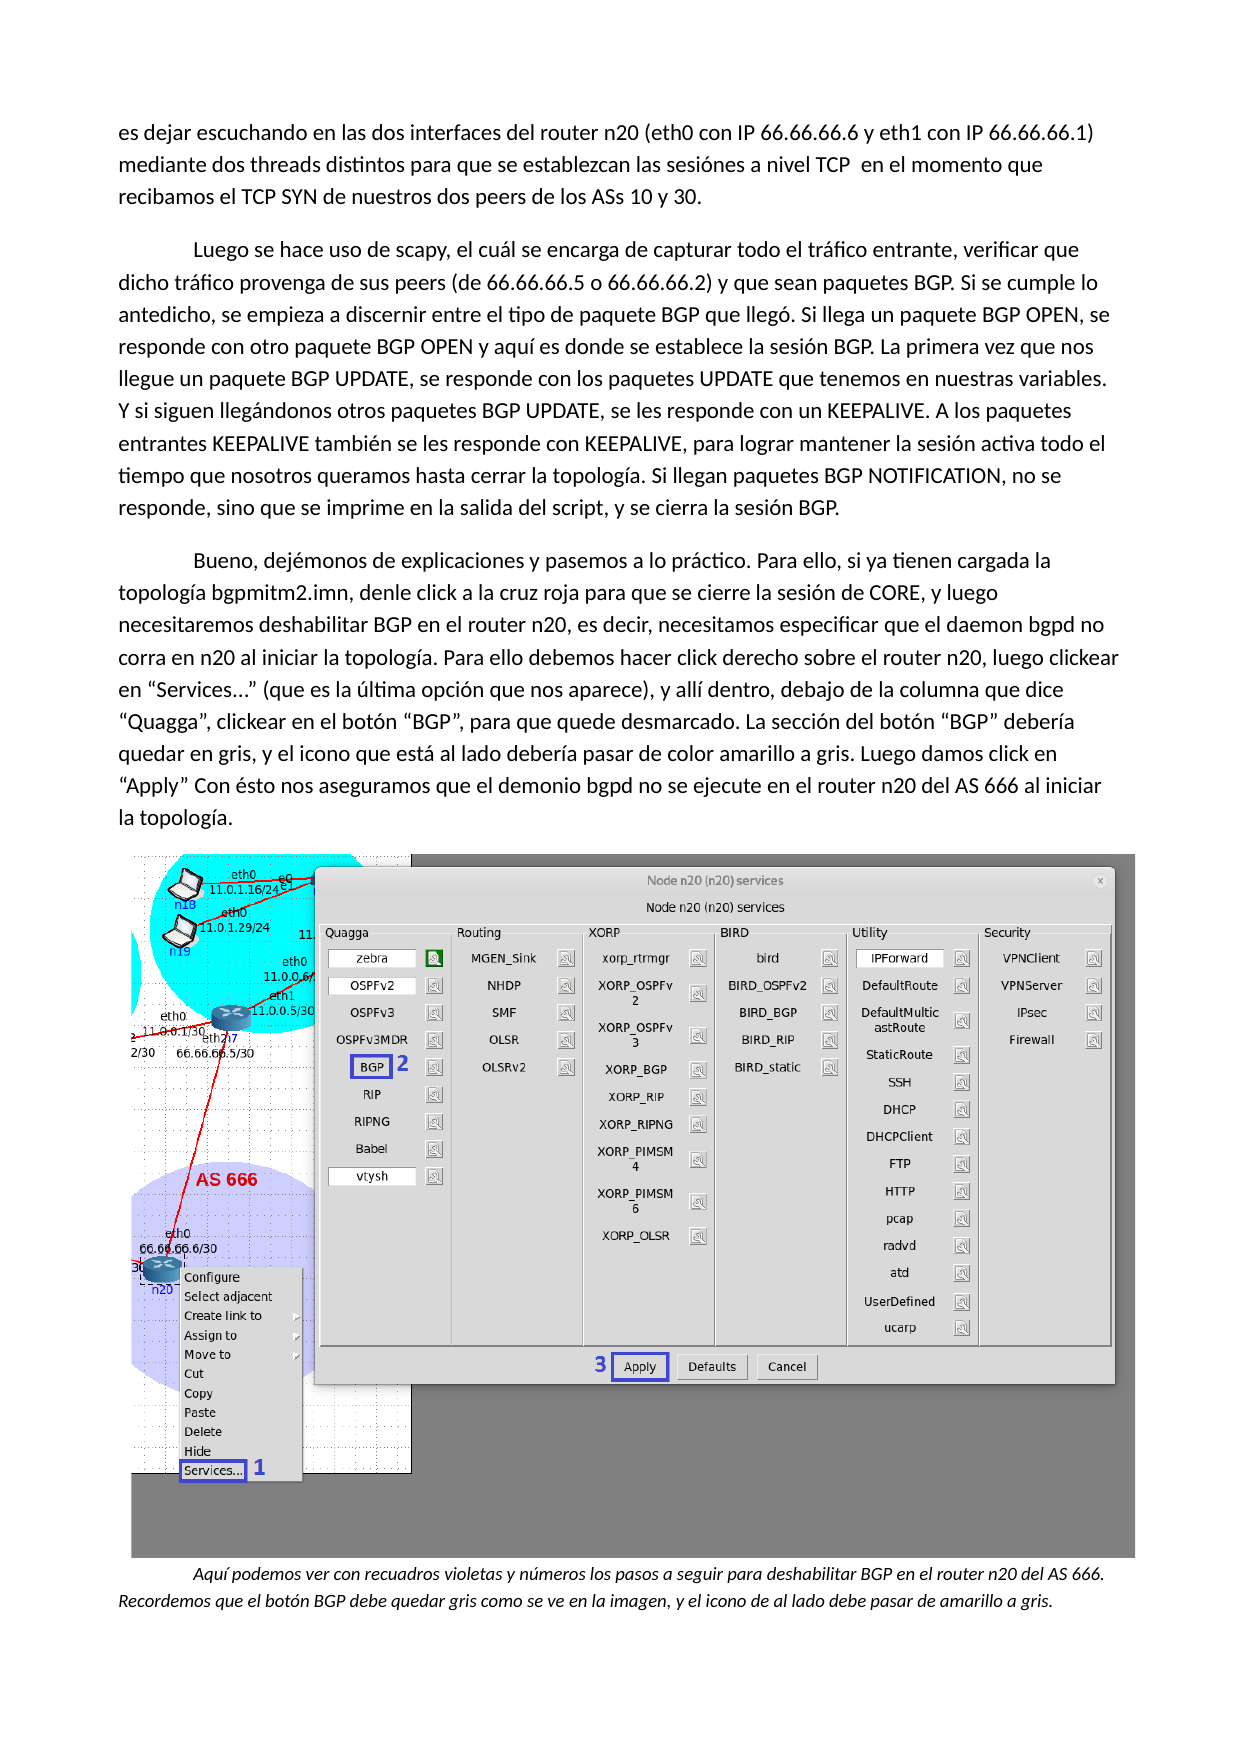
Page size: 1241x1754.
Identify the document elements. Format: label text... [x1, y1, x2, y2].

text es dejar escuchando en las dos interfaces del router n20 (eth0 con IP 66.66.66.6 y eth1 con IP 66.66.66.1) mediante dos threads distintos para que se establezcan las sesiónes a nivel TCP en el momento que recibamos el TCP SYN de nuestros dos peers de los ASs 10 y 30. [118, 118, 1122, 211]
picture [131, 854, 1136, 1558]
text Luego se hace uso de scapy, el cuál se encarga de capturar todo el tráfico entrante, verificar que dicho tráfico provenga de sus peers (de 66.66.66.5 o 66.66.66.2) y que sean paquetes BGP. Si se cumple lo antedicho, se empieza a discernir entre el tipo de paquete BGP que llegó. Si llega un paquete BGP OPEN, se responde con otro paquete BGP OPEN y aquí es donde se establece la sesión BGP. La primera vez que nos llegue un paquete BGP UPDATE, se responde con los paquetes UPDATE que tenemos en nuestras variables. Y si siguen llegándonos otros paquetes BGP UPDATE, se les responde con un KEEPALIVE. A los paquetes entrantes KEEPALIVE también se les responde con KEEPALIVE, para lograr mantener la sesión activa todo el tiempo que nosotros queramos hasta cerrar la topología. Si llegan paquetes BGP NOTIFICATION, no se responde, sino que se imprime en la salida del script, y se cierra la sesión BGP. [118, 236, 1122, 521]
text Aquí podemos ver con recuadros violetas y números los pasos a seguir para deshabilitar BGP en el router n20 del AS 666. Recordemos que el botón BGP debe quedar gris como se ve en la imagen, y el icono de al lado debe pasar de amarillo a gris. [118, 857, 1122, 1612]
text Bueno, dejémonos de explicaciones y pasemos a lo práctico. Para ello, si ya tienen cargada la topología bgpmitm2.imn, denle click a la cruz roja para que se cierre la sesión de CORE, y luego necesitaremos deshabilitar BGP en el router n20, es decir, necesitamos especificar que el daemon bgpd no corra en n20 al iniciar la topología. Para ello debemos hacer click derecho sobre el router n20, luego clickear en “Services...” (que es la última opción que nos aparece), y allí dentro, debajo de la columna que dice “Quagga”, clickear en el botón “BGP”, para que quede desmarcado. La sección del botón “BGP” debería quedar en gris, y el icono que está al lado debería pasar de color amarillo a gris. Luego damos click en “Apply” Con ésto nos aseguramos que el demonio bgpd no se ejecute en el router n20 del AS 666 al iniciar la topología. [118, 546, 1122, 832]
